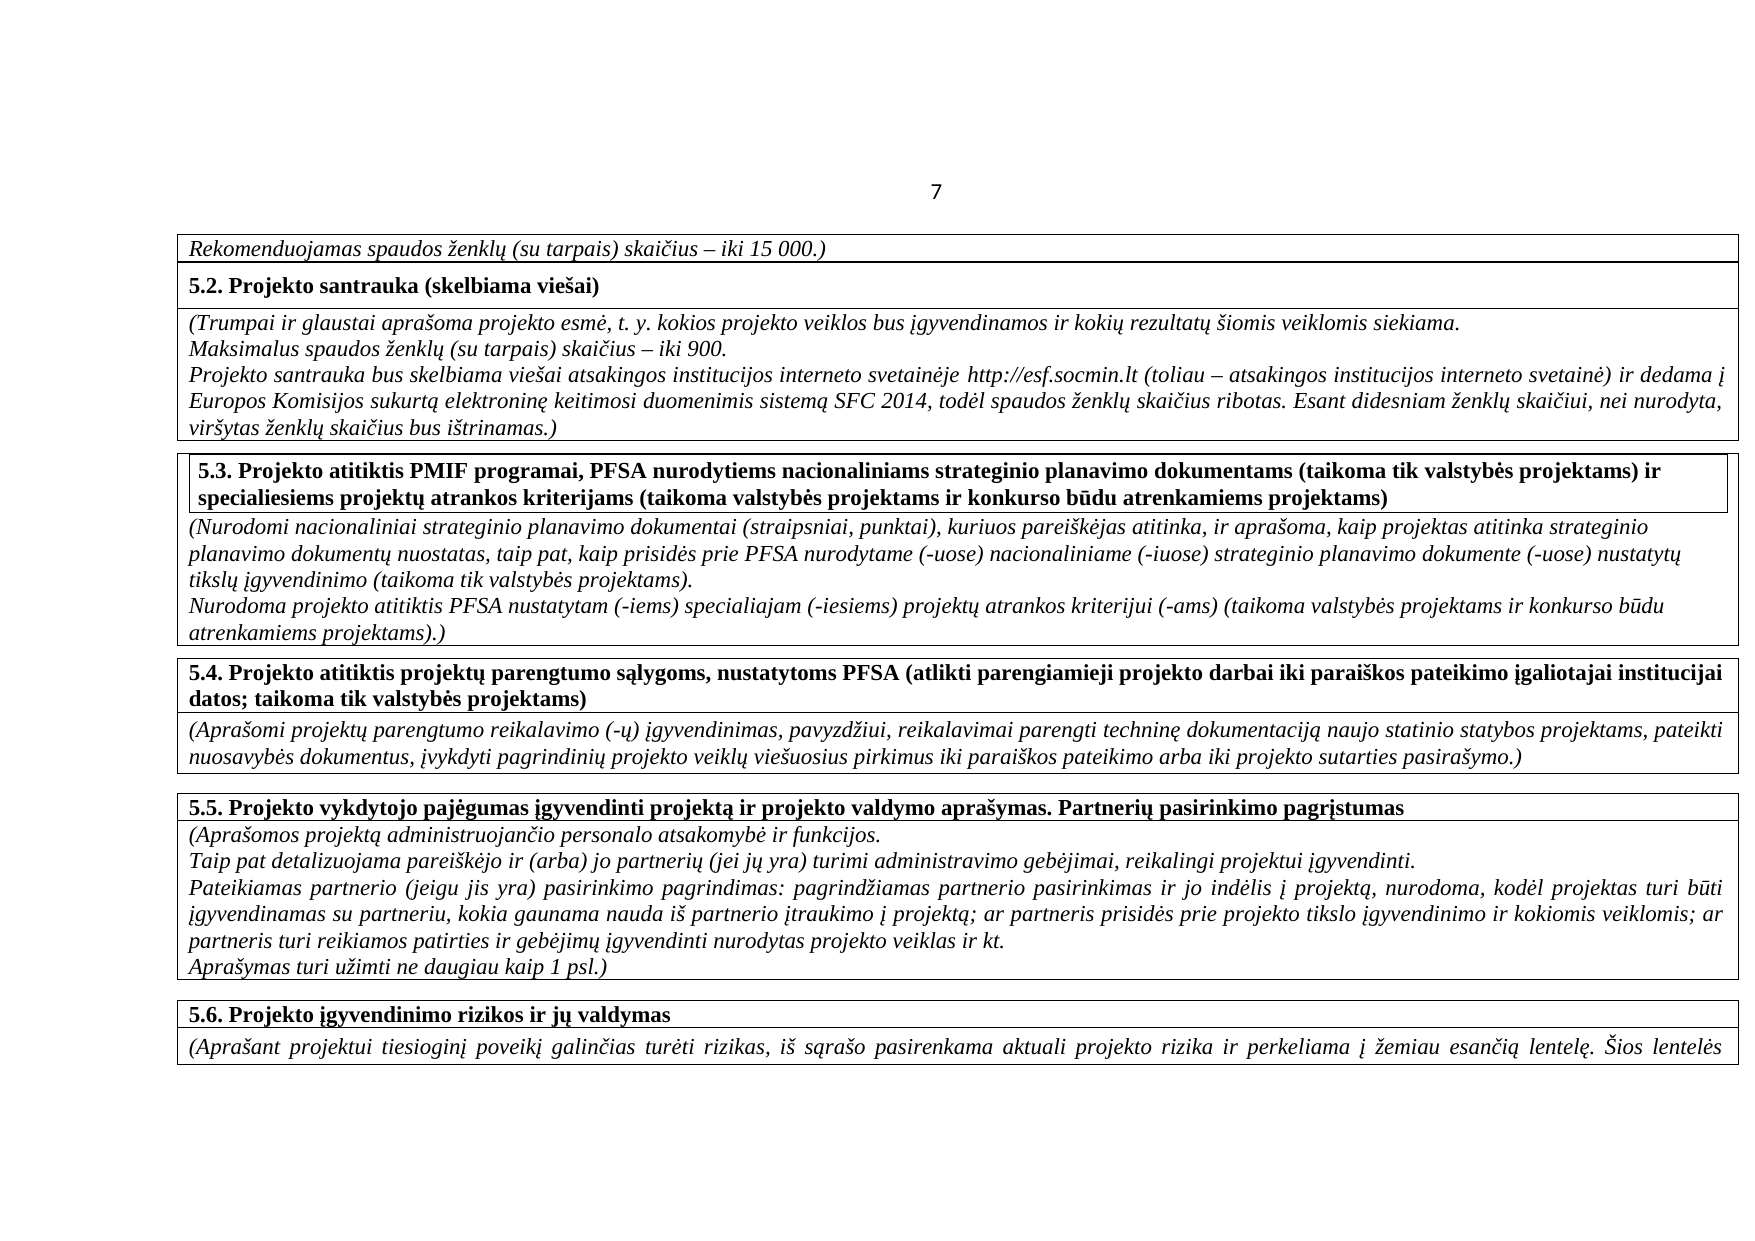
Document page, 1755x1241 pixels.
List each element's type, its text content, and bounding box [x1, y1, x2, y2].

table_cell (Aprašomos projektą administruojančio personalo atsakomybė ir funkcijos. Taip pat detalizuojama pareiškėjo ir (arba) jo partnerių (jei jų yra) turimi administravimo gebėjimai, reikalingi projektui įgyvendinti. Pateikiamas partnerio (jeigu jis yra) pasirinkimo pagrindimas: pagrindžiamas partnerio pasirinkimas ir jo indėlis į projektą, nurodoma, kodėl projektas turi būti įgyvendinamas su partneriu, kokia gaunama nauda iš partnerio įtraukimo į projektą; ar partneris prisidės prie projekto tikslo įgyvendinimo ir kokiomis veiklomis; ar partneris turi reikiamos patirties ir gebėjimų įgyvendinti nurodytas projekto veiklas ir kt. Aprašymas turi užimti ne daugiau kaip 1 psl.) [178, 821, 1738, 979]
table_cell (Trumpai ir glaustai aprašoma projekto esmė, t. y. kokios projekto veiklos bus įgyvendinamos ir kokių rezultatų šiomis veiklomis siekiama. Maksimalus spaudos ženklų (su tarpais) skaičius – iki 900. Projekto santrauka bus skelbiama viešai atsakingos institucijos interneto svetainėje http://esf.socmin.lt (toliau – atsakingos institucijos interneto svetainė) ir dedama į Europos Komisijos sukurtą elektroninę keitimosi duomenimis sistemą SFC 2014, todėl spaudos ženklų skaičius ribotas. Esant didesniam ženklų skaičiui, nei nurodyta, viršytas ženklų skaičius bus ištrinamas.) [178, 309, 1738, 440]
table_cell [177, 774, 1739, 793]
table_cell 5.6. Projekto įgyvendinimo rizikos ir jų valdymas [178, 1001, 1738, 1027]
table_cell (Aprašant projektui tiesioginį poveikį galinčias turėti rizikas, iš sąrašo pasirenkama aktuali projekto rizika ir perkeliama į žemiau esančią lentelę. Šios lentelės [178, 1028, 1738, 1064]
table_header 5.4. Projekto atitiktis projektų parengtumo sąlygoms, nustatytoms PFSA (atlikti parengiamieji projekto darbai iki paraiškos pateikimo įgaliotajai institucijai datos; taikoma tik valstybės projektams) [178, 659, 1738, 712]
table_header 5.3. Projekto atitiktis PMIF programai, PFSA nurodytiems nacionaliniams strateginio planavimo dokumentams (taikoma tik valstybės projektams) ir specialiesiems projektų atrankos kriterijams (taikoma valstybės projektams ir konkurso būdu atrenkamiems projektams) (Nurodomi nacionaliniai strateginio planavimo dokumentai (straipsniai, punktai), kuriuos pareiškėjas atitinka, ir aprašoma, kaip projektas atitinka strateginio planavimo dokumentų nuostatas, taip pat, kaip prisidės prie PFSA nurodytame (-uose) nacionaliniame (-iuose) strateginio planavimo dokumente (-uose) nustatytų tikslų įgyvendinimo (taikoma tik valstybės projektams). Nurodoma projekto atitiktis PFSA nustatytam (-iems) specialiajam (-iesiems) projektų atrankos kriterijui (-ams) (taikoma valstybės projektams ir konkurso būdu atrenkamiems projektams).) [178, 454, 1738, 645]
table_cell (Aprašomi projektų parengtumo reikalavimo (-ų) įgyvendinimas, pavyzdžiui, reikalavimai parengti techninę dokumentaciją naujo statinio statybos projektams, pateikti nuosavybės dokumentus, įvykdyti pagrindinių projekto veiklų viešuosius pirkimus iki paraiškos pateikimo arba iki projekto sutarties pasirašymo.) [178, 713, 1738, 773]
table_cell [177, 980, 1739, 999]
table_cell 5.2. Projekto santrauka (skelbiama viešai) [178, 263, 1738, 307]
table_cell 5.5. Projekto vykdytojo pajėgumas įgyvendinti projektą ir projekto valdymo aprašymas. Partnerių pasirinkimo pagrįstumas [178, 794, 1738, 820]
